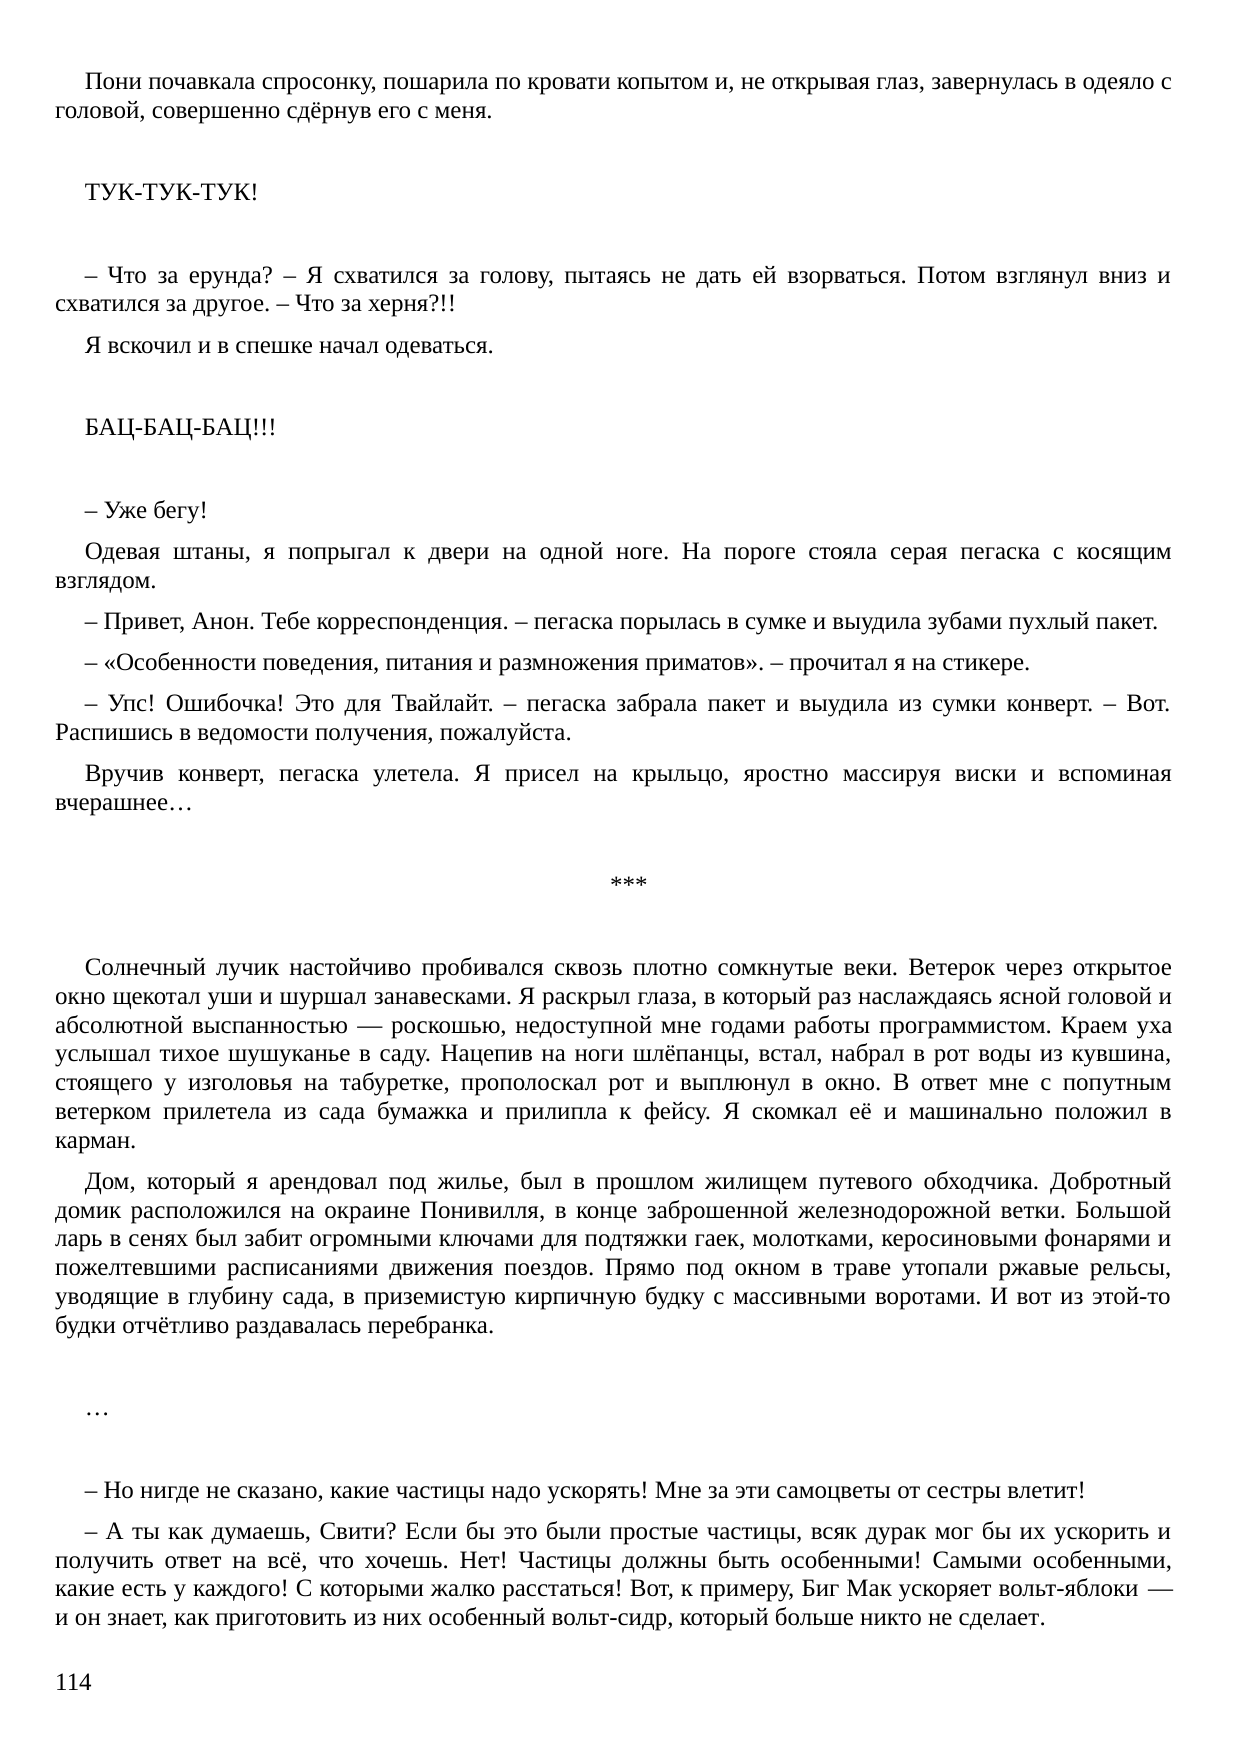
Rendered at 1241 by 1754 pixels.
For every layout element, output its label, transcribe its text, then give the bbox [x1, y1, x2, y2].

text – Привет, Анон. Тебе корреспонденция. – пегаска порылась в сумке и выудила зубами пухлый пакет. [55, 606, 1173, 635]
text – Уже бегу! [55, 495, 1173, 523]
text БАЦ-БАЦ-БАЦ!!! [55, 412, 1173, 441]
text *** [55, 870, 1173, 898]
text Солнечный лучик настойчиво пробивался сквозь плотно сомкнутые веки. Ветерок через открытое окно щекотал уши и шуршал занавесками. Я раскрыл глаза, в который раз наслаждаясь ясной головой и абсолютной выспанностью — роскошью, недоступной мне годами работы программистом. Краем уха услышал тихое шушуканье в саду. Нацепив на ноги шлёпанцы, встал, набрал в рот воды из кувшина, стоящего у изголовья на табуретке, прополоскал рот и выплюнул в окно. В ответ мне с попутным ветерком прилетела из сада бумажка и прилипла к фейсу. Я скомкал её и машинально положил в карман. [55, 952, 1173, 1153]
text – Упс! Ошибочка! Это для Твайлайт. – пегаска забрала пакет и выудила из сумки конверт. – Вот. Распишись в ведомости получения, пожалуйста. [55, 688, 1173, 746]
text ТУК-ТУК-ТУК! [55, 177, 1173, 206]
text Пони почавкала спросонку, пошарила по кровати копытом и, не открывая глаз, завернулась в одеяло с головой, совершенно сдёрнув его с меня. [55, 66, 1173, 123]
text Дом, который я арендовал под жилье, был в прошлом жилищем путевого обходчика. Добротный домик расположился на окраине Понивилля, в конце заброшенной железнодорожной ветки. Большой ларь в сенях был забит огромными ключами для подтяжки гаек, молотками, керосиновыми фонарями и пожелтевшими расписаниями движения поездов. Прямо под окном в траве утопали ржавые рельсы, уводящие в глубину сада, в приземистую кирпичную будку с массивными воротами. И вот из этой-то будки отчётливо раздавалась перебранка. [55, 1166, 1173, 1338]
text … [55, 1392, 1173, 1421]
text – «Особенности поведения, питания и размножения приматов». – прочитал я на стикере. [55, 647, 1173, 676]
text – Что за ерунда? – Я схватился за голову, пытаясь не дать ей взорваться. Потом взглянул вниз и схватился за другое. – Что за херня?!! [55, 260, 1173, 317]
text Вручив конверт, пегаска улетела. Я присел на крыльцо, яростно массируя виски и вспоминая вчерашнее… [55, 758, 1173, 816]
text – А ты как думаешь, Свити? Если бы это были простые частицы, всяк дурак мог бы их ускорить и получить ответ на всё, что хочешь. Нет! Частицы должны быть особенными! Самыми особенными, какие есть у каждого! С которыми жалко расстаться! Вот, к примеру, Биг Мак ускоряет вольт-яблоки — и он знает, как приготовить из них особенный вольт-сидр, который больше никто не сделает. [55, 1516, 1173, 1631]
text Я вскочил и в спешке начал одеваться. [55, 330, 1173, 358]
text – Но нигде не сказано, какие частицы надо ускорять! Мне за эти самоцветы от сестры влетит! [55, 1475, 1173, 1503]
text Одевая штаны, я попрыгал к двери на одной ноге. На пороге стояла серая пегаска с косящим взглядом. [55, 536, 1173, 593]
